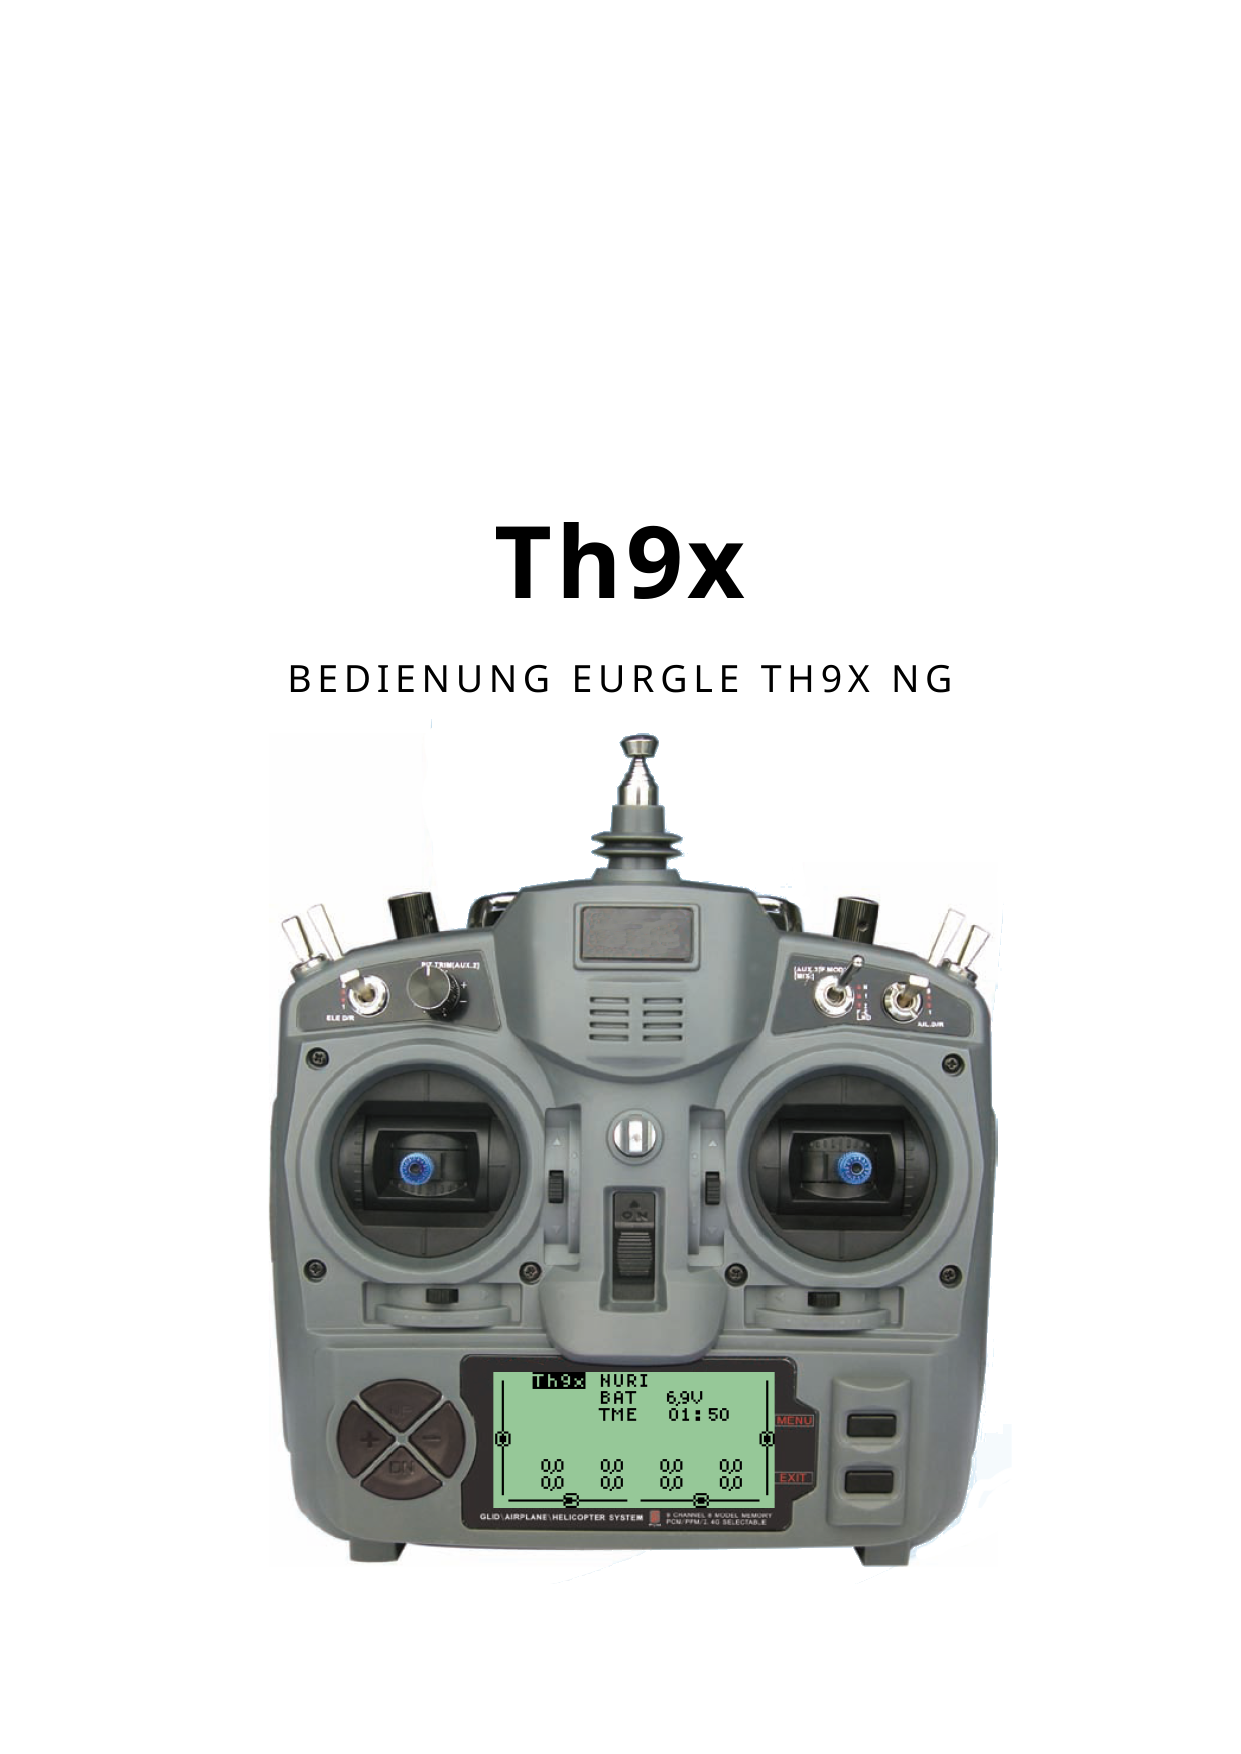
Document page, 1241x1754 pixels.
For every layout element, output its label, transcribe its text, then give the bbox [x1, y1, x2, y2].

subtitle Bedienung Eurgle th9x NG [148, 653, 1093, 704]
title Th9x [148, 491, 1093, 628]
picture [268, 719, 1012, 1584]
